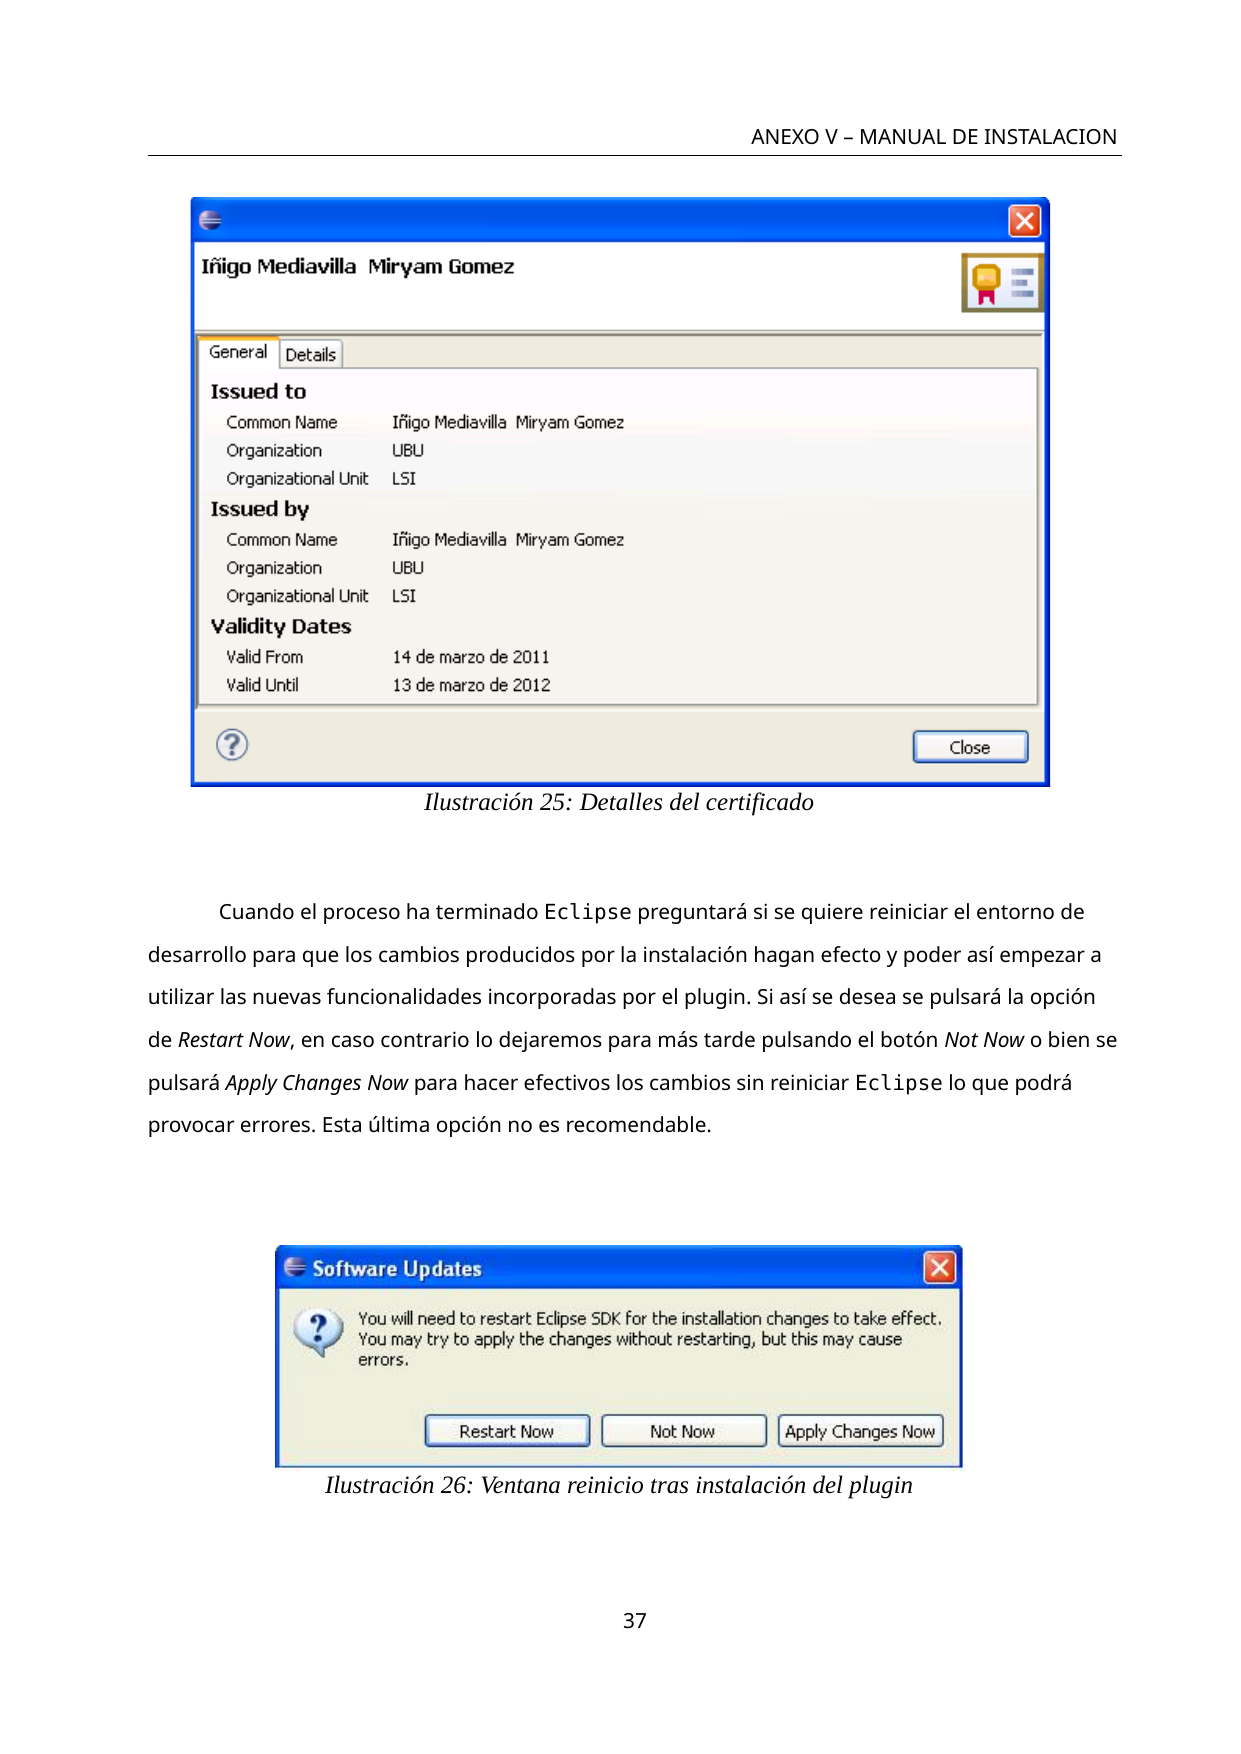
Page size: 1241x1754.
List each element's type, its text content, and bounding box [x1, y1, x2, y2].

picture [275, 1245, 966, 1471]
text Cuando el proceso ha terminado Eclipse preguntará si se quiere reiniciar el entorno de desarrollo para que los cambios producidos por la instalación hagan efecto y poder así empezar a utilizar las nuevas funcionalidades incorporadas por el plugin. Si así se desea se pulsará la opción de Restart Now, en caso contrario lo dejaremos para más tarde pulsando el botón Not Now o bien se pulsará Apply Changes Now para hacer efectivos los cambios sin reiniciar Eclipse lo que podrá provocar errores. Esta última opción no es recomendable. [148, 897, 1122, 1139]
text Ilustración 26: Ventana reinicio tras instalación del plugin [275, 1471, 965, 1499]
text Ilustración 25: Detalles del certificado [190, 787, 1050, 815]
picture [190, 197, 1050, 787]
